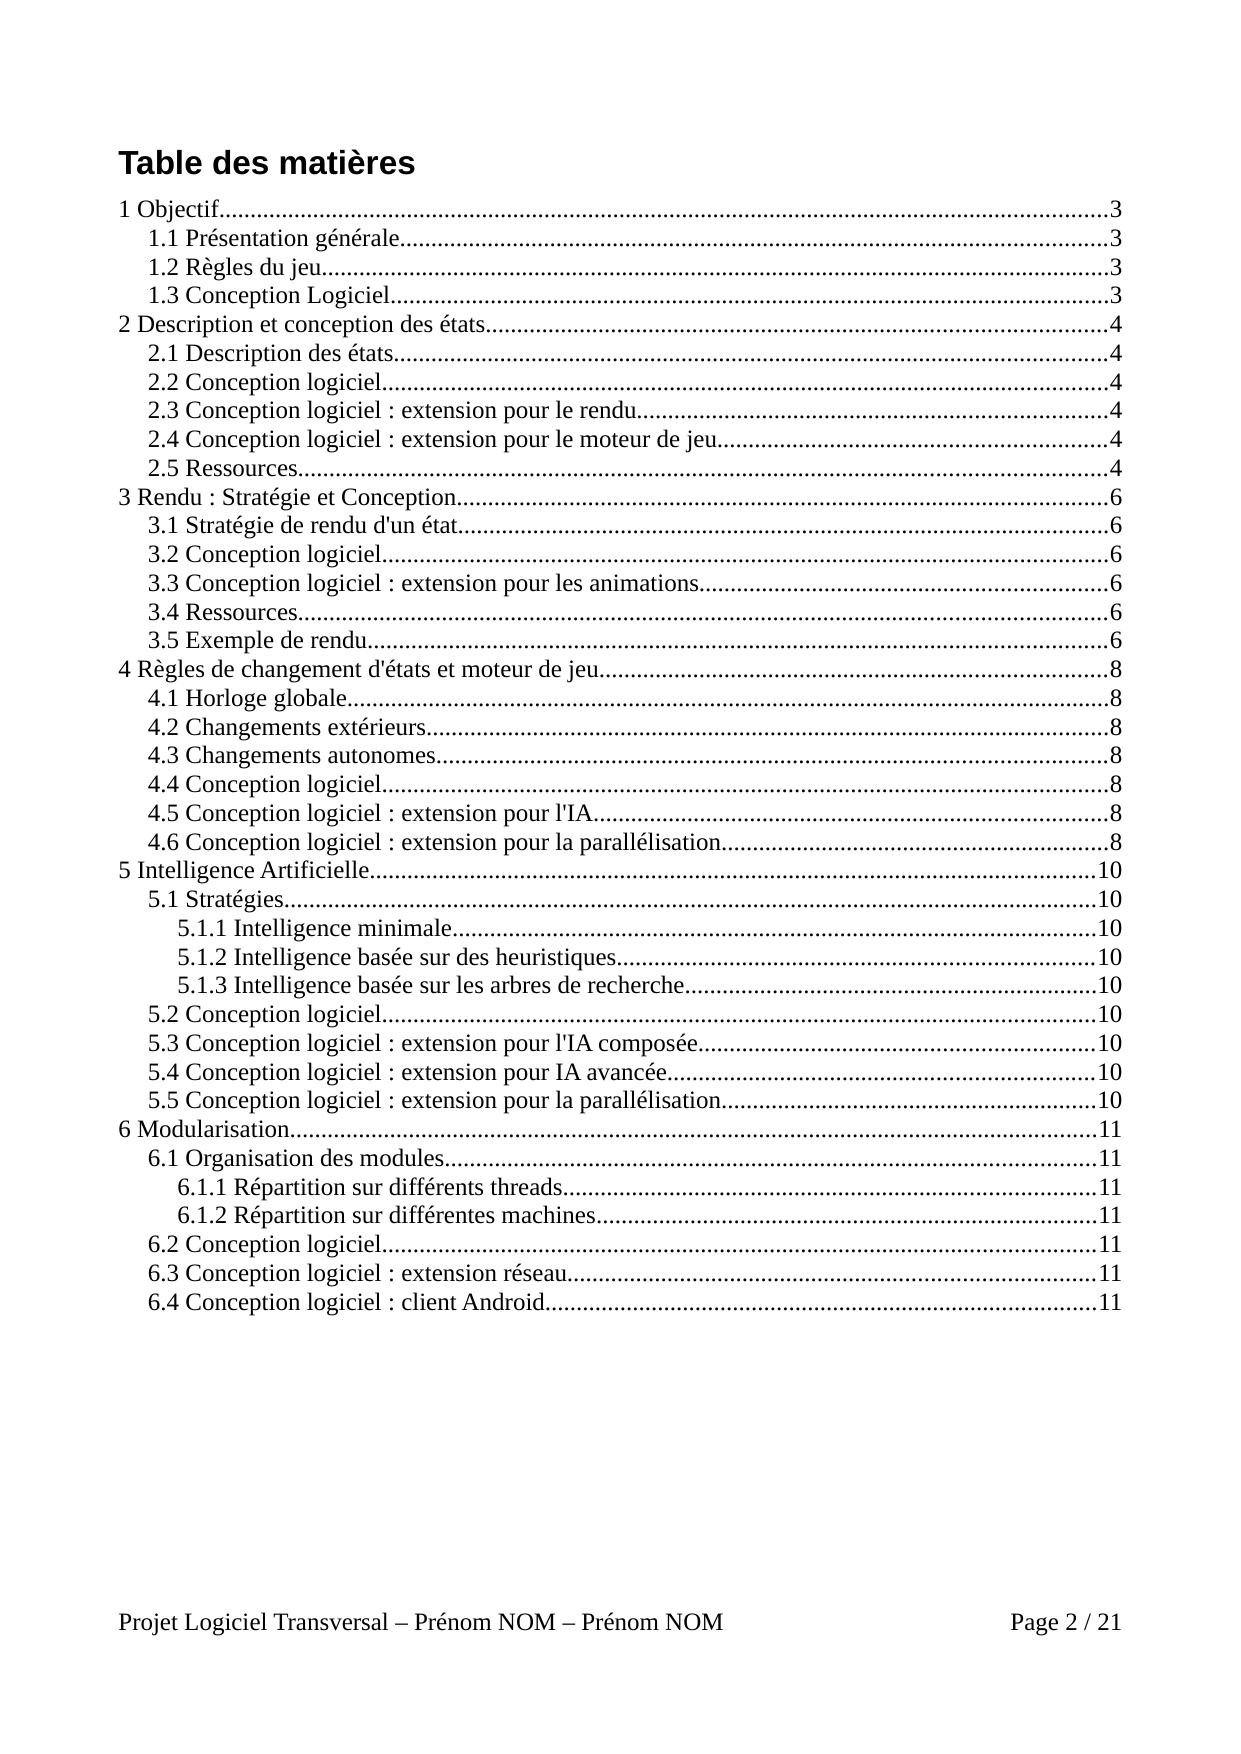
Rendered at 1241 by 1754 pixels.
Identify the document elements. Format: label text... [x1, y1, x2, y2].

text 1 Objectif 3 [118, 194, 1122, 223]
text 6.1 Organisation des modules 11 [148, 1143, 1122, 1172]
text 2.1 Description des états 4 [148, 338, 1122, 367]
text 2.2 Conception logiciel 4 [148, 367, 1122, 395]
text 3 Rendu : Stratégie et Conception 6 [118, 482, 1122, 510]
text 6.4 Conception logiciel : client Android 11 [148, 1287, 1122, 1315]
text 2 Description et conception des états 4 [118, 309, 1122, 338]
text 5.1.1 Intelligence minimale 10 [177, 913, 1122, 942]
text 5.4 Conception logiciel : extension pour IA avancée 10 [148, 1057, 1122, 1085]
text 4.5 Conception logiciel : extension pour l'IA 8 [148, 798, 1122, 827]
text 6.2 Conception logiciel 11 [148, 1229, 1122, 1258]
text 3.5 Exemple de rendu 6 [148, 625, 1122, 654]
text 6 Modularisation 11 [118, 1114, 1122, 1143]
text 5.1 Stratégies 10 [148, 884, 1122, 913]
text 5.2 Conception logiciel 10 [148, 999, 1122, 1028]
text 2.4 Conception logiciel : extension pour le moteur de jeu 4 [148, 424, 1122, 453]
text 6.1.2 Répartition sur différentes machines 11 [177, 1200, 1122, 1229]
text 5.5 Conception logiciel : extension pour la parallélisation 10 [148, 1085, 1122, 1114]
text 4.1 Horloge globale 8 [148, 683, 1122, 712]
text 4.2 Changements extérieurs 8 [148, 712, 1122, 740]
text 1.3 Conception Logiciel 3 [148, 280, 1122, 309]
text 3.1 Stratégie de rendu d'un état 6 [148, 510, 1122, 539]
text 2.5 Ressources 4 [148, 453, 1122, 482]
text 4.6 Conception logiciel : extension pour la parallélisation 8 [148, 827, 1122, 855]
text 3.3 Conception logiciel : extension pour les animations 6 [148, 568, 1122, 597]
text 3.2 Conception logiciel 6 [148, 539, 1122, 568]
text 5.1.3 Intelligence basée sur les arbres de recherche 10 [177, 970, 1122, 999]
text 5 Intelligence Artificielle 10 [118, 855, 1122, 884]
text 4.3 Changements autonomes 8 [148, 740, 1122, 769]
text 5.3 Conception logiciel : extension pour l'IA composée 10 [148, 1028, 1122, 1057]
text 2.3 Conception logiciel : extension pour le rendu 4 [148, 395, 1122, 424]
text 6.3 Conception logiciel : extension réseau 11 [148, 1258, 1122, 1287]
text 1.1 Présentation générale 3 [148, 223, 1122, 252]
text 6.1.1 Répartition sur différents threads 11 [177, 1172, 1122, 1200]
text 4.4 Conception logiciel 8 [148, 769, 1122, 798]
text 1.2 Règles du jeu 3 [148, 252, 1122, 280]
subtitle Table des matières [118, 143, 1122, 182]
text 5.1.2 Intelligence basée sur des heuristiques 10 [177, 942, 1122, 970]
text 3.4 Ressources 6 [148, 597, 1122, 625]
text 4 Règles de changement d'états et moteur de jeu 8 [118, 654, 1122, 683]
